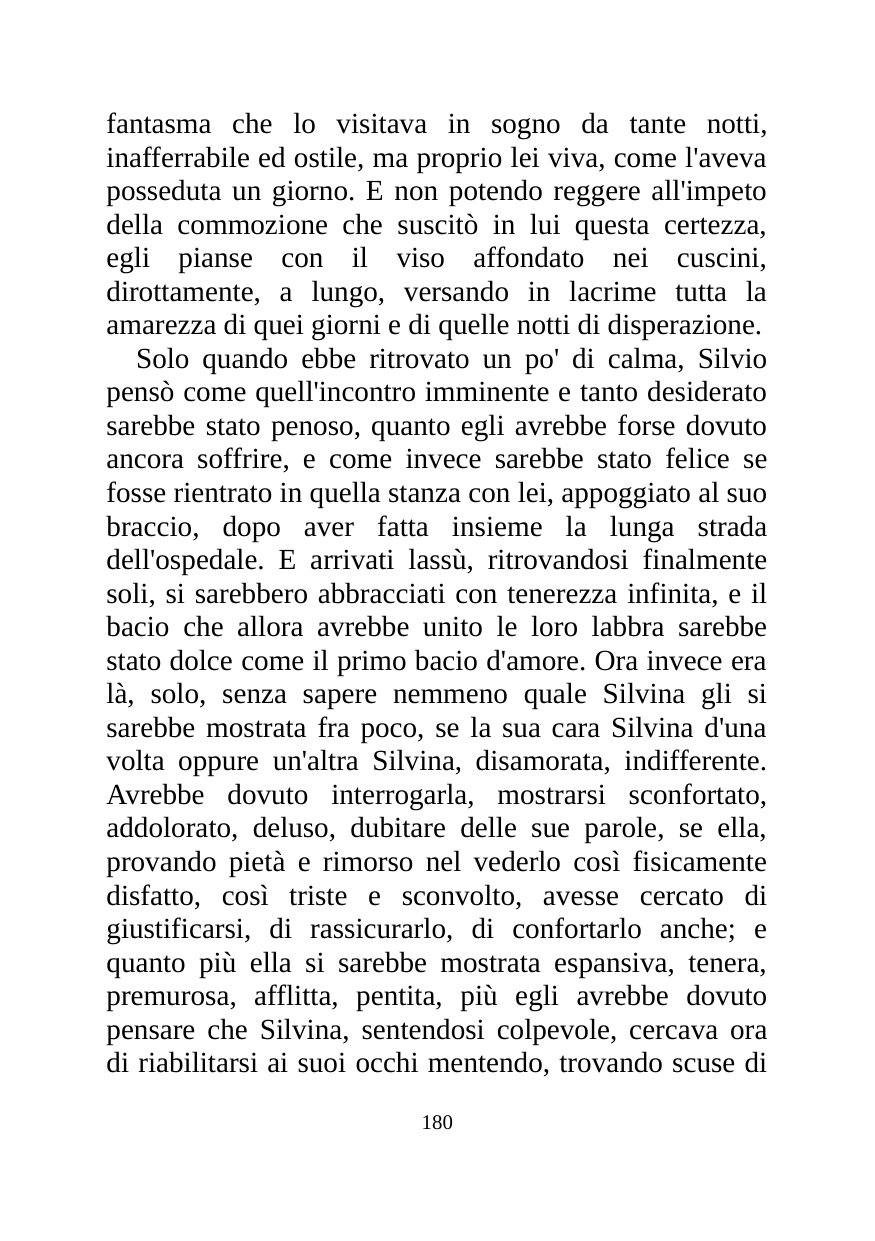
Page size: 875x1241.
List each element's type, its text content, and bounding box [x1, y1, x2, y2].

text Solo quando ebbe ritrovato un po' di calma, Silvio pensò come quell'incontro imminente e tanto desiderato sarebbe stato penoso, quanto egli avrebbe forse dovuto ancora soffrire, e come invece sarebbe stato felice se fosse rientrato in quella stanza con lei, appoggiato al suo braccio, dopo aver fatta insieme la lunga strada dell'ospedale. E arrivati lassù, ritrovandosi finalmente soli, si sarebbero abbracciati con tenerezza infinita, e il bacio che allora avrebbe unito le loro labbra sarebbe stato dolce come il primo bacio d'amore. Ora invece era là, solo, senza sapere nemmeno quale Silvina gli si sarebbe mostrata fra poco, se la sua cara Silvina d'una volta oppure un'altra Silvina, disamorata, indifferente. Avrebbe dovuto interrogarla, mostrarsi sconfortato, addolorato, deluso, dubitare delle sue parole, se ella, provando pietà e rimorso nel vederlo così fisicamente disfatto, così triste e sconvolto, avesse cercato di giustificarsi, di rassicurarlo, di confortarlo anche; e quanto più ella si sarebbe mostrata espansiva, tenera, premurosa, afflitta, pentita, più egli avrebbe dovuto pensare che Silvina, sentendosi colpevole, cercava ora di riabilitarsi ai suoi occhi mentendo, trovando scuse di [106, 341, 768, 1079]
text fantasma che lo visitava in sogno da tante notti, inafferrabile ed ostile, ma proprio lei viva, come l'aveva posseduta un giorno. E non potendo reggere all'impeto della commozione che suscitò in lui questa certezza, egli pianse con il viso affondato nei cuscini, dirottamente, a lungo, versando in lacrime tutta la amarezza di quei giorni e di quelle notti di disperazione. [106, 106, 768, 341]
